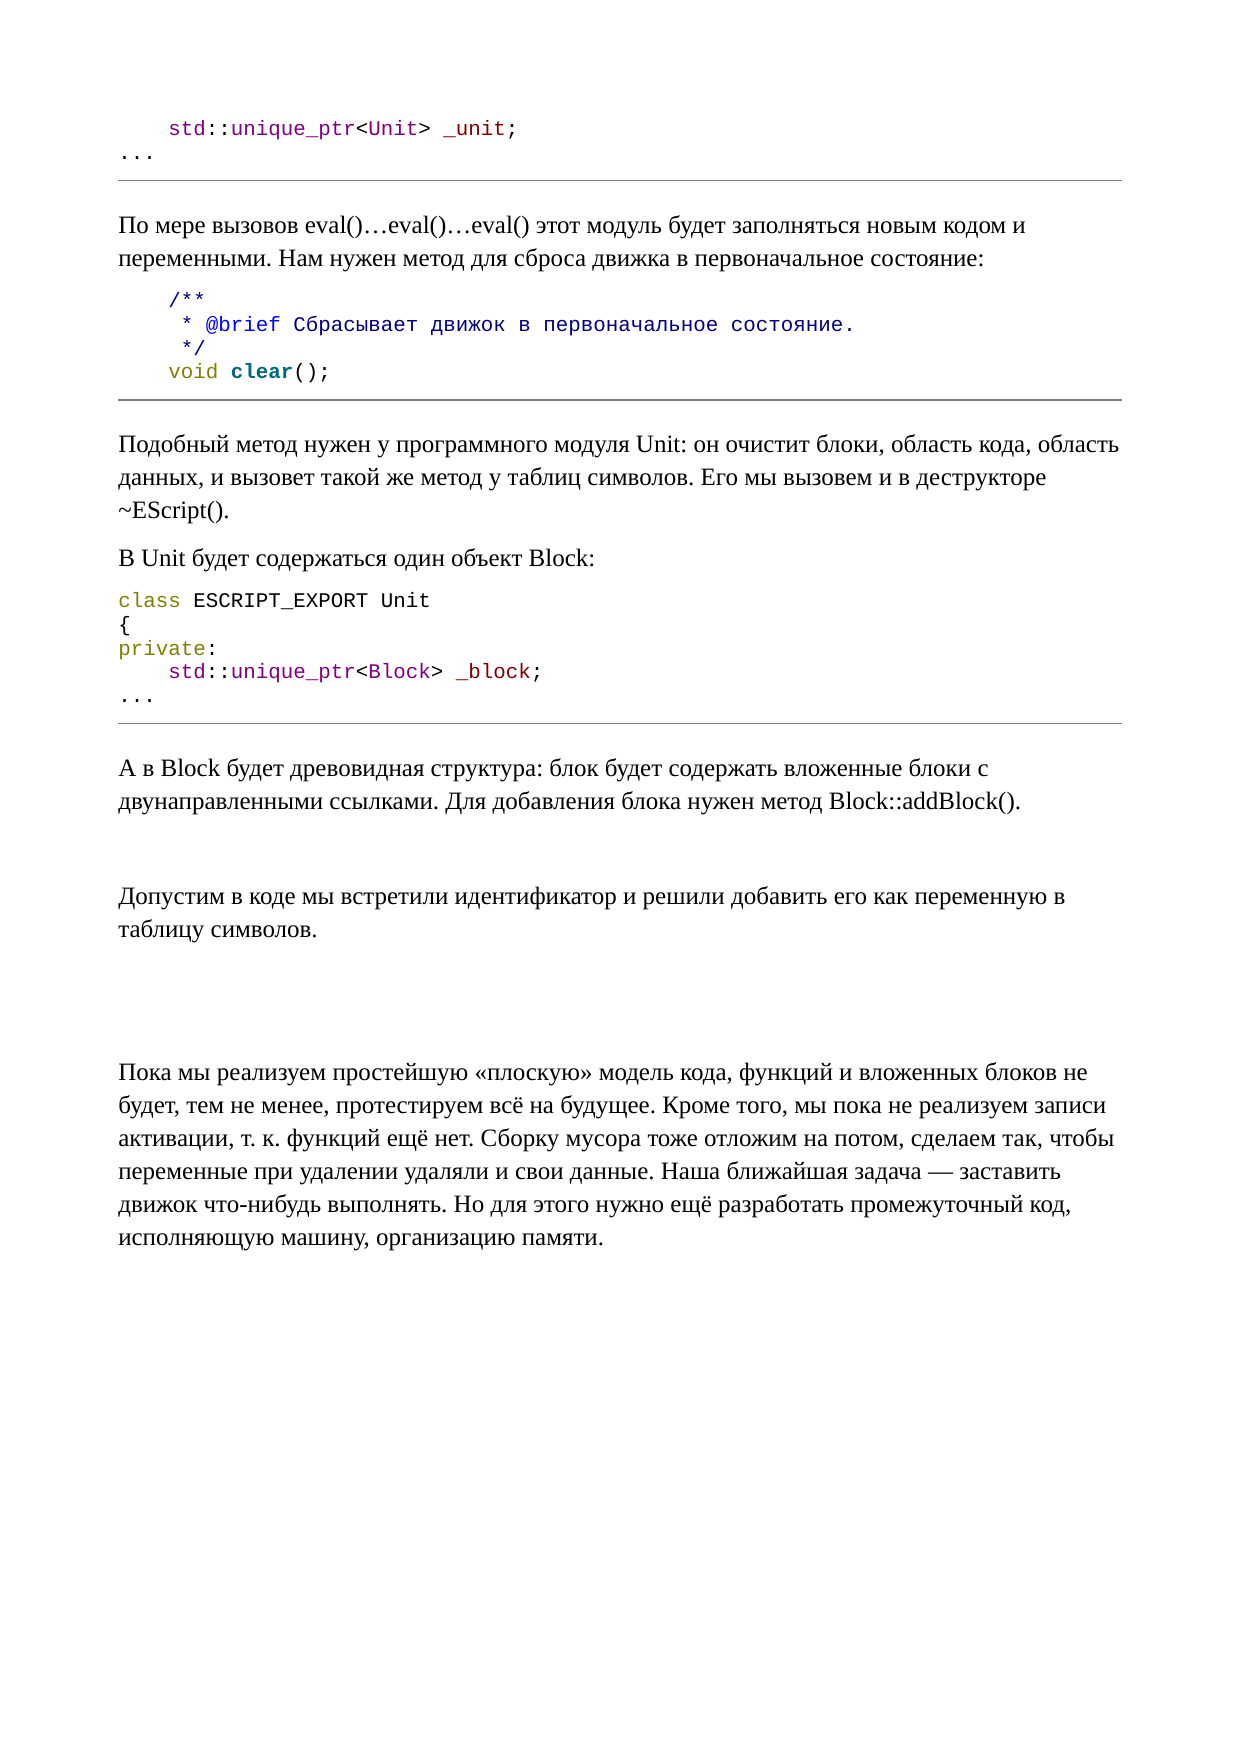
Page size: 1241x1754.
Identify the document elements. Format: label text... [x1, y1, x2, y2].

text Допустим в коде мы встретили идентификатор и решили добавить его как переменную в таблицу символов. [118, 881, 1122, 943]
text std::unique_ptr<Block> _block; [118, 661, 1122, 685]
text По мере вызовов eval()…eval()…eval() этот модуль будет заполняться новым кодом и переменными. Нам нужен метод для сброса движка в первоначальное состояние: [118, 210, 1122, 271]
text { [118, 614, 1122, 638]
text void clear(); [118, 361, 1122, 385]
text /** [118, 290, 1122, 314]
text std::unique_ptr<Unit> _unit; [118, 118, 1122, 142]
text private: [118, 638, 1122, 661]
text А в Block будет древовидная структура: блок будет содержать вложенные блоки с двунаправленными ссылками. Для добавления блока нужен метод Block::addBlock(). [118, 753, 1122, 815]
text ... [118, 142, 1122, 165]
text * @brief Сбрасывает движок в первоначальное состояние. [118, 314, 1122, 338]
text Пока мы реализуем простейшую «плоскую» модель кода, функций и вложенных блоков не будет, тем не менее, протестируем всё на будущее. Кроме того, мы пока не реализуем записи активации, т. к. функций ещё нет. Сборку мусора тоже отложим на потом, сделаем так, чтобы переменные при удалении удаляли и свои данные. Наша ближайшая задача — заставить движок что-нибудь выполнять. Но для этого нужно ещё разработать промежуточный код, исполняющую машину, организацию памяти. [118, 1057, 1122, 1251]
text */ [118, 338, 1122, 361]
text ... [118, 685, 1122, 709]
text В Unit будет содержаться один объект Block: [118, 543, 1122, 572]
text Подобный метод нужен у программного модуля Unit: он очистит блоки, область кода, область данных, и вызовет такой же метод у таблиц символов. Его мы вызовем и в деструкторе ~EScript(). [118, 429, 1122, 524]
text class ESCRIPT_EXPORT Unit [118, 590, 1122, 614]
